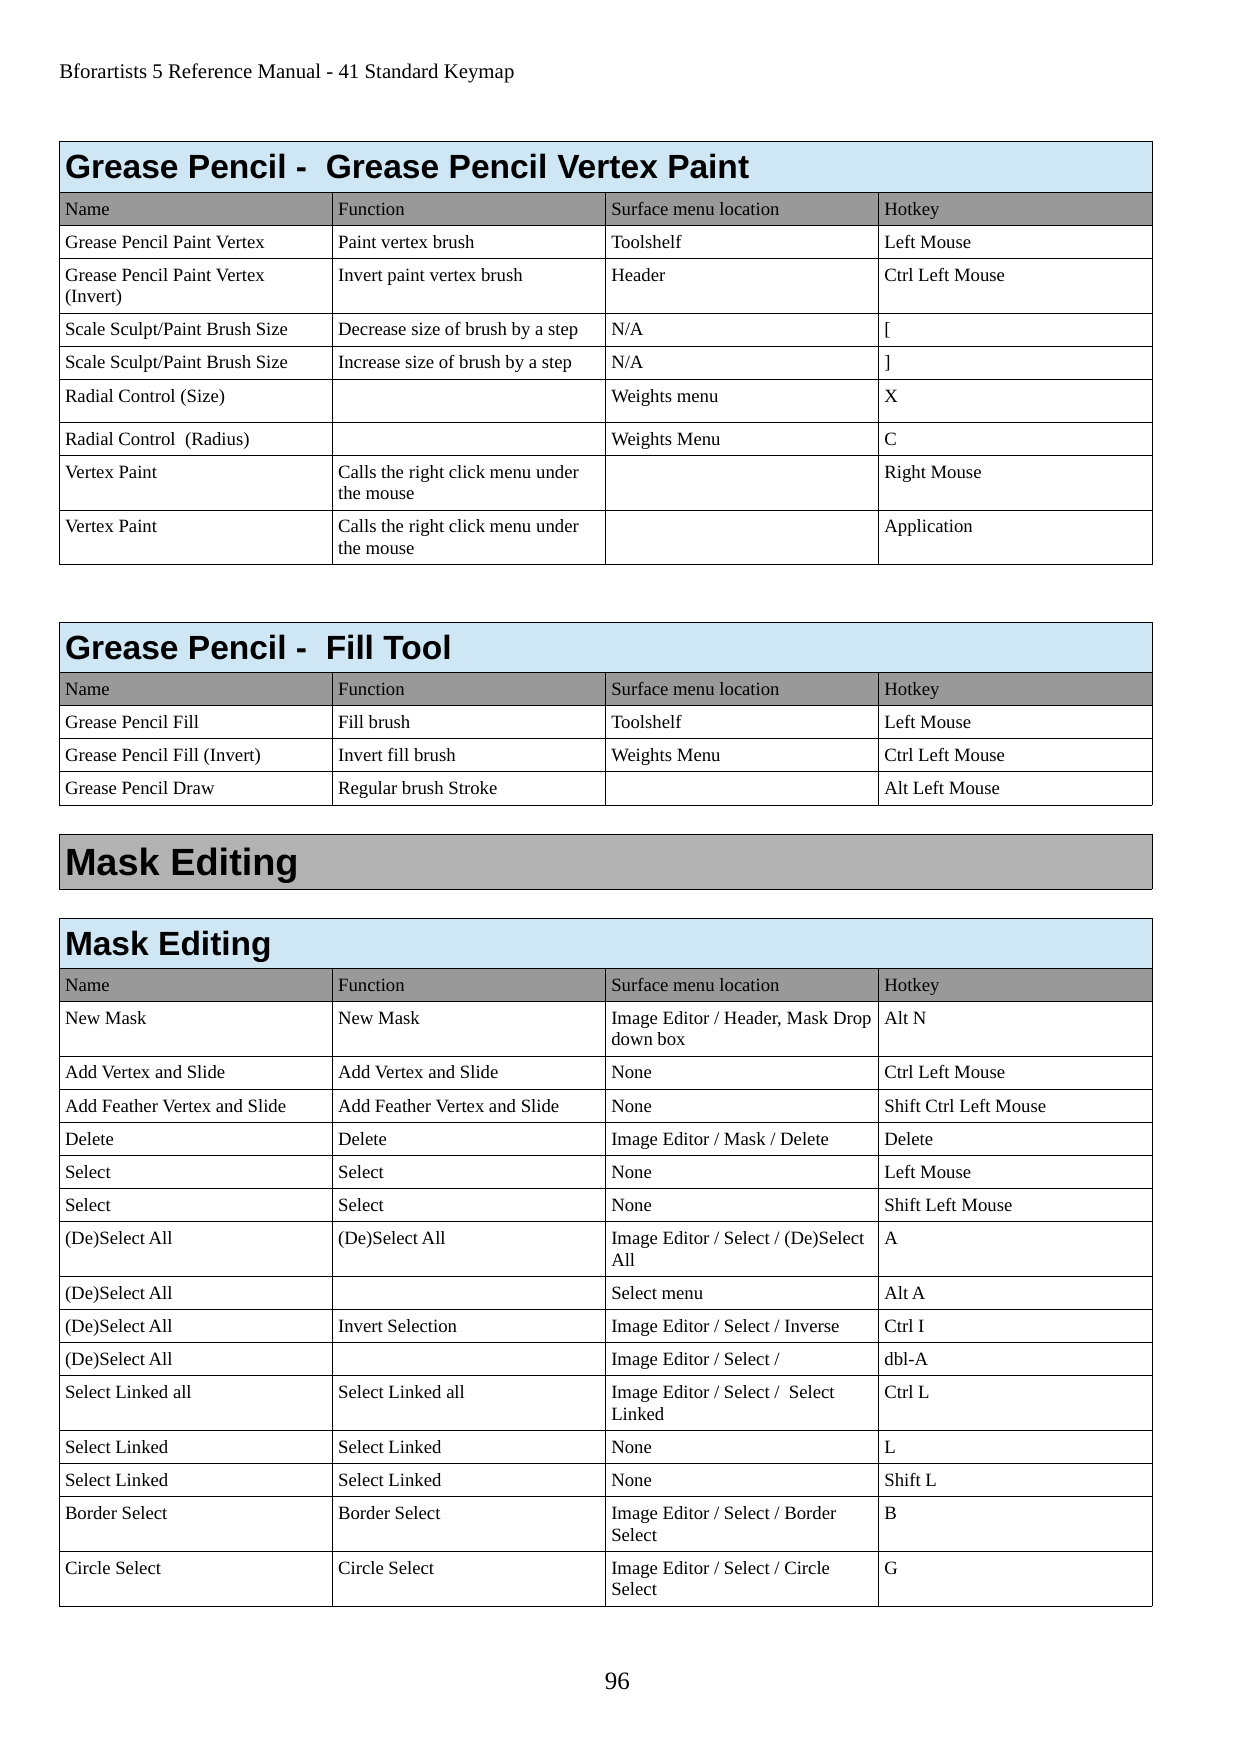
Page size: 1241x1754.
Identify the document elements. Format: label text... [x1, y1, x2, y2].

table_cell Add Feather Vertex and Slide [333, 1090, 605, 1122]
table_cell Select Linked [60, 1431, 332, 1463]
table_cell (De)Select All [60, 1277, 332, 1309]
table_cell Add Vertex and Slide [333, 1057, 605, 1089]
table_cell Image Editor / Select / [606, 1343, 878, 1375]
table_cell Add Feather Vertex and Slide [60, 1090, 332, 1122]
table_cell Surface menu location [606, 673, 878, 705]
table_cell Ctrl Left Mouse [879, 259, 1152, 312]
table_cell Right Mouse [879, 456, 1152, 509]
table_cell Weights menu [606, 380, 878, 422]
table_cell Surface menu location [606, 193, 878, 225]
table_cell N/A [606, 314, 878, 346]
table_cell Invert paint vertex brush [333, 259, 605, 312]
table_cell New Mask [333, 1002, 605, 1056]
table_cell Radial Control (Size) [60, 380, 332, 422]
table_cell None [606, 1057, 878, 1089]
table_cell Function [333, 969, 605, 1001]
table_cell [606, 511, 878, 564]
table_cell Select Linked [333, 1431, 605, 1463]
table_cell Decrease size of brush by a step [333, 314, 605, 346]
table_cell Select [60, 1156, 332, 1188]
table_cell None [606, 1156, 878, 1188]
table_cell Name [60, 969, 332, 1001]
table_cell None [606, 1090, 878, 1122]
table_cell Increase size of brush by a step [333, 347, 605, 379]
table_cell [333, 1343, 605, 1375]
table_cell Invert Selection [333, 1310, 605, 1342]
table_cell Ctrl Left Mouse [879, 1057, 1152, 1089]
table_cell Weights Menu [606, 423, 878, 455]
table_cell Circle Select [333, 1552, 605, 1606]
table_cell Left Mouse [879, 226, 1152, 258]
table_cell Name [60, 673, 332, 705]
table_cell Surface menu location [606, 969, 878, 1001]
table_cell (De)Select All [333, 1222, 605, 1276]
table_cell Select [333, 1189, 605, 1221]
table_cell Ctrl Left Mouse [879, 739, 1152, 771]
table_cell [333, 380, 605, 422]
table_cell Shift Left Mouse [879, 1189, 1152, 1221]
table_cell (De)Select All [60, 1222, 332, 1276]
table_cell B [879, 1497, 1152, 1551]
table_cell Hotkey [879, 969, 1152, 1001]
table_cell Alt N [879, 1002, 1152, 1056]
table_cell [606, 456, 878, 509]
table_cell Radial Control (Radius) [60, 423, 332, 455]
table_header Mask Editing [60, 835, 1152, 889]
table_cell [ [879, 314, 1152, 346]
table_cell Circle Select [60, 1552, 332, 1606]
table_cell Select Linked all [60, 1376, 332, 1430]
table_cell Alt A [879, 1277, 1152, 1309]
table_cell Toolshelf [606, 226, 878, 258]
table_cell Image Editor / Select / Border Select [606, 1497, 878, 1551]
table_cell C [879, 423, 1152, 455]
table_cell Invert fill brush [333, 739, 605, 771]
table_cell dbl-A [879, 1343, 1152, 1375]
table_cell Delete [60, 1123, 332, 1155]
table_cell [333, 1277, 605, 1309]
table_cell None [606, 1189, 878, 1221]
table_cell Header [606, 259, 878, 312]
table_cell ] [879, 347, 1152, 379]
table_cell Fill brush [333, 706, 605, 738]
table_cell Regular brush Stroke [333, 772, 605, 804]
table_cell Border Select [60, 1497, 332, 1551]
table_cell A [879, 1222, 1152, 1276]
table_cell Image Editor / Mask / Delete [606, 1123, 878, 1155]
table_cell None [606, 1431, 878, 1463]
table_cell Image Editor / Select / Select Linked [606, 1376, 878, 1430]
table_cell Select Linked [60, 1464, 332, 1496]
table_cell Ctrl L [879, 1376, 1152, 1430]
table_header Mask Editing [60, 919, 1152, 968]
table_cell Paint vertex brush [333, 226, 605, 258]
table_cell Calls the right click menu under the mouse [333, 511, 605, 564]
table_cell Grease Pencil Paint Vertex (Invert) [60, 259, 332, 312]
table_cell Left Mouse [879, 706, 1152, 738]
table_header Grease Pencil - Grease Pencil Vertex Paint [60, 142, 1152, 192]
table_cell Alt Left Mouse [879, 772, 1152, 804]
table_cell Shift Ctrl Left Mouse [879, 1090, 1152, 1122]
table_cell Image Editor / Select / Circle Select [606, 1552, 878, 1606]
table_cell Weights Menu [606, 739, 878, 771]
table_cell Grease Pencil Fill (Invert) [60, 739, 332, 771]
table_cell Scale Sculpt/Paint Brush Size [60, 314, 332, 346]
table_cell Grease Pencil Paint Vertex [60, 226, 332, 258]
table_cell Select [60, 1189, 332, 1221]
table_cell Image Editor / Select / (De)Select All [606, 1222, 878, 1276]
table_cell Grease Pencil Fill [60, 706, 332, 738]
table_cell Image Editor / Header, Mask Drop down box [606, 1002, 878, 1056]
table_cell Scale Sculpt/Paint Brush Size [60, 347, 332, 379]
table_cell Select [333, 1156, 605, 1188]
table_cell [606, 772, 878, 804]
table_cell X [879, 380, 1152, 422]
table_cell Hotkey [879, 673, 1152, 705]
table_cell Application [879, 511, 1152, 564]
table_cell Add Vertex and Slide [60, 1057, 332, 1089]
table_cell Left Mouse [879, 1156, 1152, 1188]
table_cell Shift L [879, 1464, 1152, 1496]
table_cell Delete [879, 1123, 1152, 1155]
table_cell (De)Select All [60, 1343, 332, 1375]
table_cell L [879, 1431, 1152, 1463]
table_cell Vertex Paint [60, 456, 332, 509]
table_cell [333, 423, 605, 455]
table_header Grease Pencil - Fill Tool [60, 623, 1152, 672]
table_cell Calls the right click menu under the mouse [333, 456, 605, 509]
table_cell Select menu [606, 1277, 878, 1309]
table_cell Toolshelf [606, 706, 878, 738]
table_cell Name [60, 193, 332, 225]
table_cell Function [333, 193, 605, 225]
table_cell N/A [606, 347, 878, 379]
table_cell Image Editor / Select / Inverse [606, 1310, 878, 1342]
table_cell Delete [333, 1123, 605, 1155]
table_cell Hotkey [879, 193, 1152, 225]
table_cell Function [333, 673, 605, 705]
table_cell Vertex Paint [60, 511, 332, 564]
table_cell (De)Select All [60, 1310, 332, 1342]
table_cell Ctrl I [879, 1310, 1152, 1342]
table_cell Border Select [333, 1497, 605, 1551]
table_cell Select Linked all [333, 1376, 605, 1430]
table_cell New Mask [60, 1002, 332, 1056]
table_cell Grease Pencil Draw [60, 772, 332, 804]
table_cell None [606, 1464, 878, 1496]
table_cell Select Linked [333, 1464, 605, 1496]
table_cell G [879, 1552, 1152, 1606]
